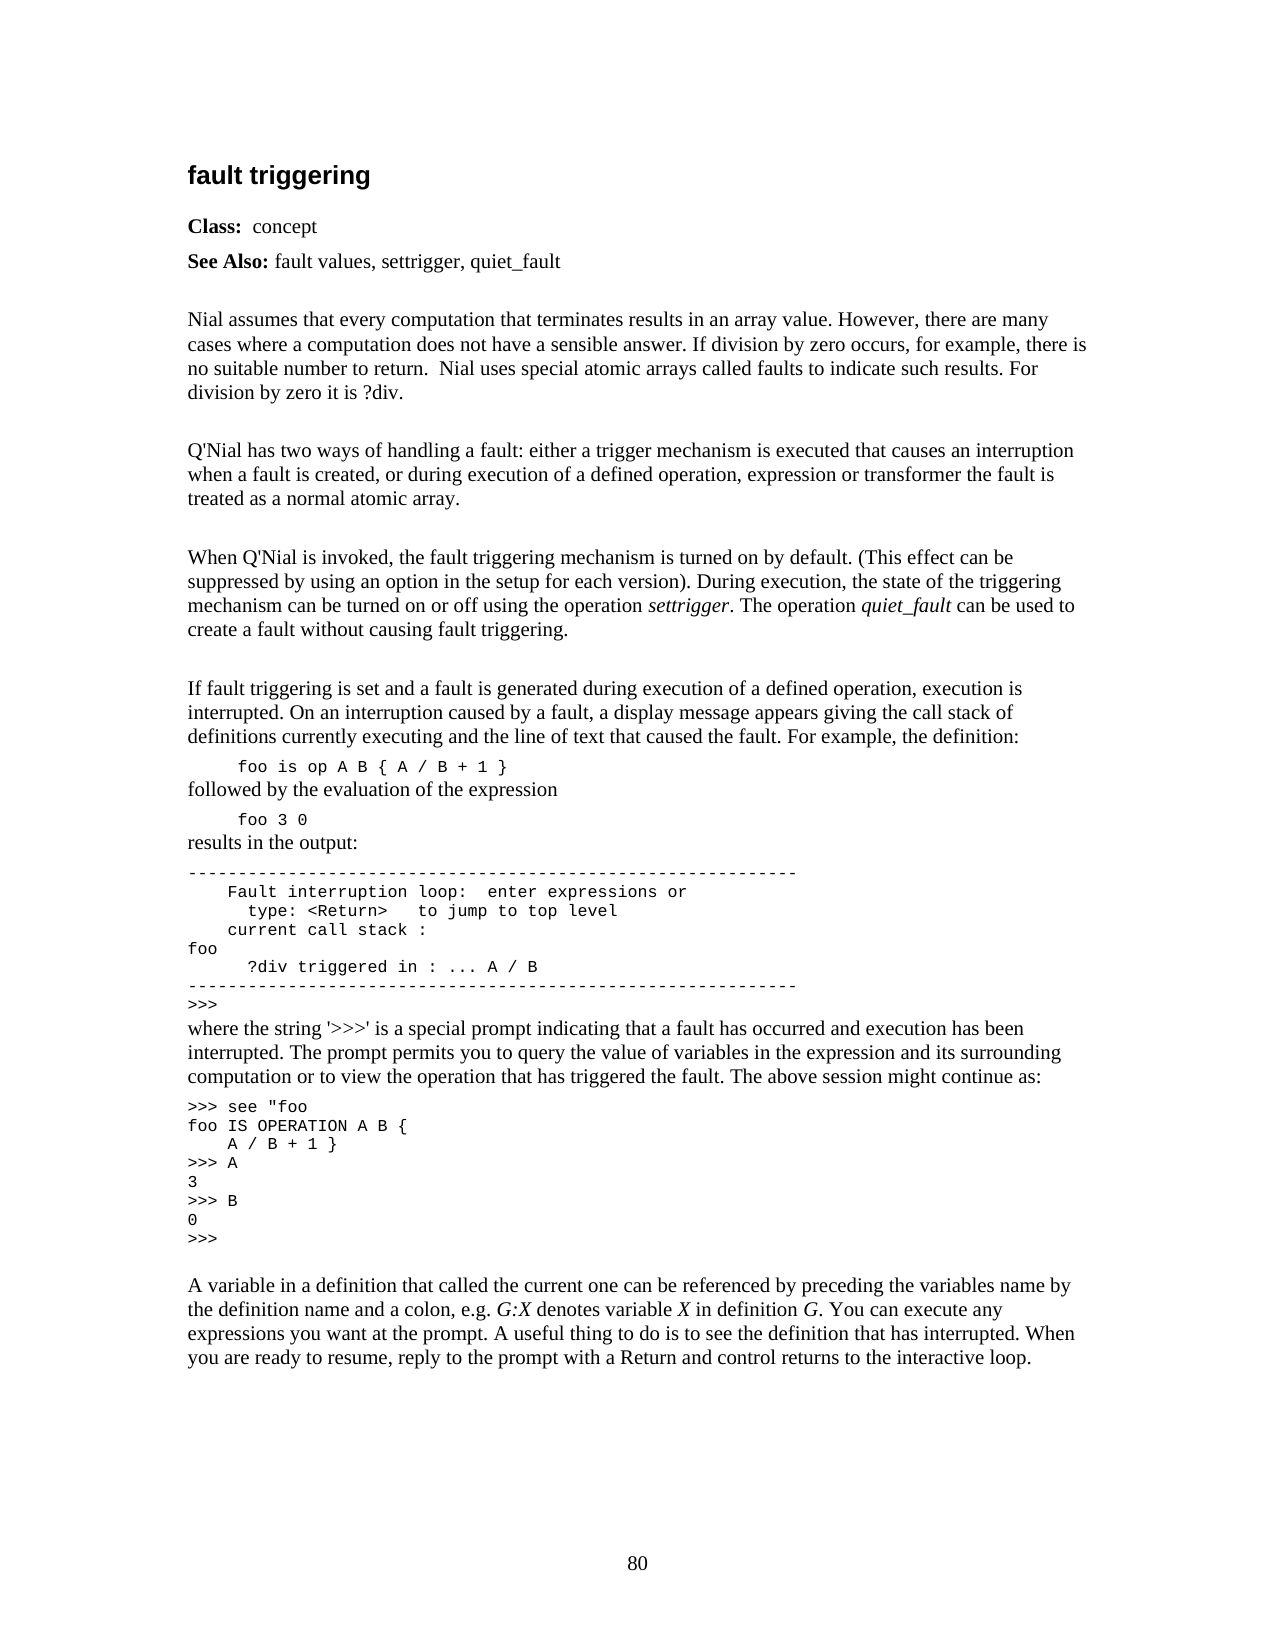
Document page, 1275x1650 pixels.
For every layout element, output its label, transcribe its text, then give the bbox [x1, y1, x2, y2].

text Class: concept [187, 214, 1087, 238]
text When Q'Nial is invoked, the fault triggering mechanism is turned on by default. (This effect can be suppressed by using an option in the setup for each version). During execution, the state of the triggering mechanism can be turned on or off using the operation settrigger. The operation quiet_fault can be used to create a fault without causing fault triggering. [187, 545, 1087, 665]
text Nial assumes that every computation that terminates results in an array value. However, there are many cases where a computation does not have a sensible answer. If division by zero occurs, for example, there is no suitable number to return. Nial uses special atomic arrays called faults to indicate such results. For division by zero it is ?div. [187, 307, 1087, 428]
text Q'Nial has two ways of handling a fault: either a trigger mechanism is executed that causes an interruption when a fault is created, or during execution of a defined operation, expression or transformer the fault is treated as a normal atomic array. [187, 438, 1087, 534]
text See Also: fault values, settrigger, quiet_fault [187, 249, 1087, 297]
text ------------------------------------------------------------- Fault interruption loop: enter expressions or type: <Return> to jump to top level current call stack : foo ?div triggered in : ... A / B ------------------------------------------------------------- >>> where the string '>>>' is a special prompt indicating that a fault has occurred and execution has been interrupted. The prompt permits you to query the value of variables in the expression and its surrounding computation or to view the operation that has triggered the fault. The above session might continue as: [187, 865, 1087, 1088]
text >>> see "foo foo IS OPERATION A B { A / B + 1 } >>> A 3 >>> B 0 >>> A variable in a definition that called the current one can be referenced by preceding the variables name by the definition name and a colon, e.g. G:X denotes variable X in definition G. You can execute any expressions you want at the prompt. A useful thing to do is to see the definition that has interrupted. When you are ready to resume, reply to the prompt with a Return and control returns to the interactive loop. [187, 1098, 1087, 1369]
text fault triggering [187, 160, 1087, 190]
text foo is op A B { A / B + 1 } followed by the evaluation of the expression [187, 758, 1087, 801]
text If fault triggering is set and a fault is generated during execution of a defined operation, execution is interrupted. On an interruption caused by a fault, a display message appears giving the call stack of definitions currently executing and the line of text that caused the fault. For example, the definition: [187, 676, 1087, 748]
text foo 3 0 results in the output: [187, 811, 1087, 854]
